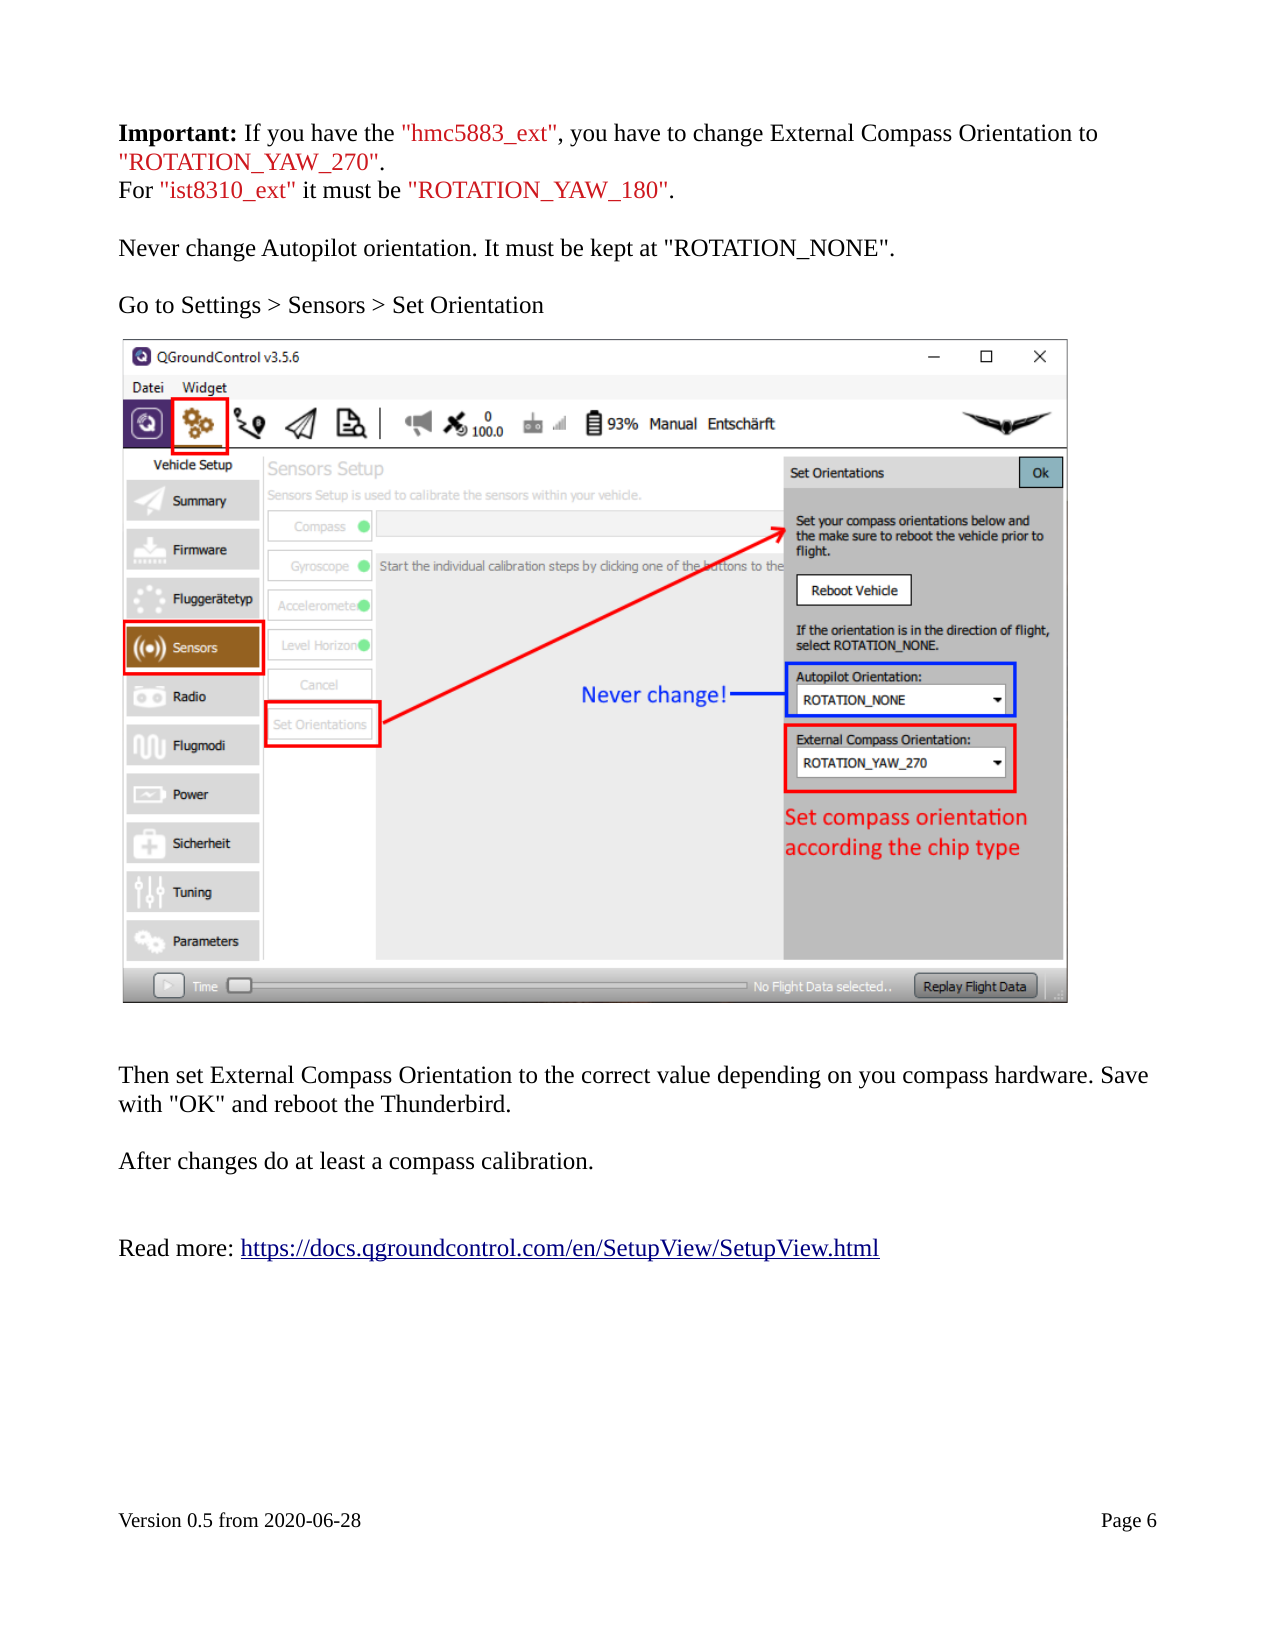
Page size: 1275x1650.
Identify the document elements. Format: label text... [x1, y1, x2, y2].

text Go to Settings > Sensors > Set Orientation [118, 291, 1157, 319]
text Then set External Compass Orientation to the correct value depending on you compass hardware. Save with "OK" and reboot the Thunderbird. [118, 1060, 1157, 1118]
picture [122, 339, 1068, 1003]
text Never change Autopilot orientation. It must be kept at "ROTATION_NONE". [118, 233, 1157, 262]
text For "ist8310_ext" it must be "ROTATION_YAW_180". [118, 176, 1157, 204]
text Read more: https://docs.qgroundcontrol.com/en/SetupView/SetupView.html [118, 1233, 1157, 1261]
text After changes do at least a compass calibration. [118, 1146, 1157, 1175]
text Important: If you have the "hmc5883_ext", you have to change External Compass Orientation to "ROTATION_YAW_270". [118, 118, 1157, 176]
